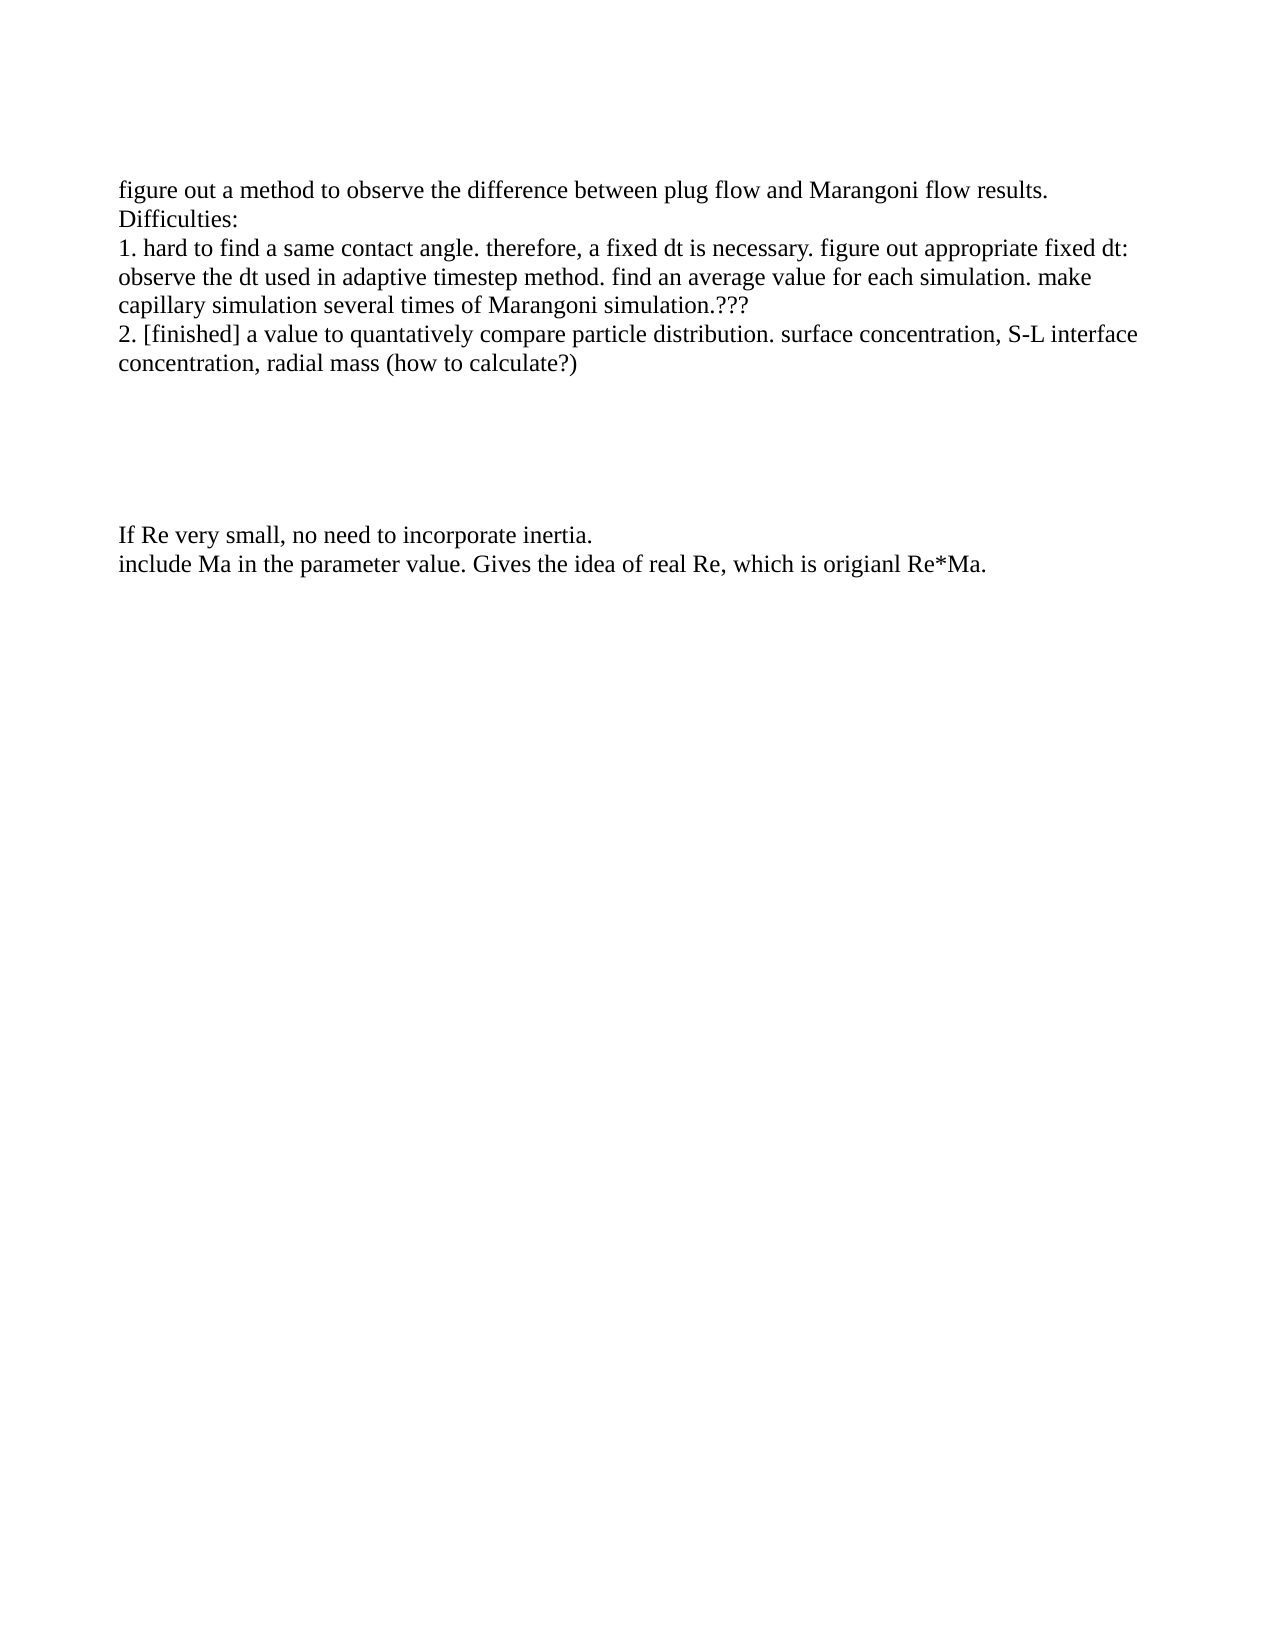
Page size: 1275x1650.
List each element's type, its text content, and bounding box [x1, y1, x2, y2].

text If Re very small, no need to incorporate inertia. [118, 521, 1157, 549]
text 1. hard to find a same contact angle. therefore, a fixed dt is necessary. figure out appropriate fixed dt: observe the dt used in adaptive timestep method. find an average value for each simulation. make capillary simulation several times of Marangoni simulation.??? [118, 233, 1157, 319]
text include Ma in the parameter value. Gives the idea of real Re, which is origianl Re*Ma. [118, 549, 1157, 578]
text figure out a method to observe the difference between plug flow and Marangoni flow results. Difficulties: [118, 176, 1157, 233]
text 2. [finished] a value to quantatively compare particle distribution. surface concentration, S-L interface concentration, radial mass (how to calculate?) [118, 319, 1157, 377]
